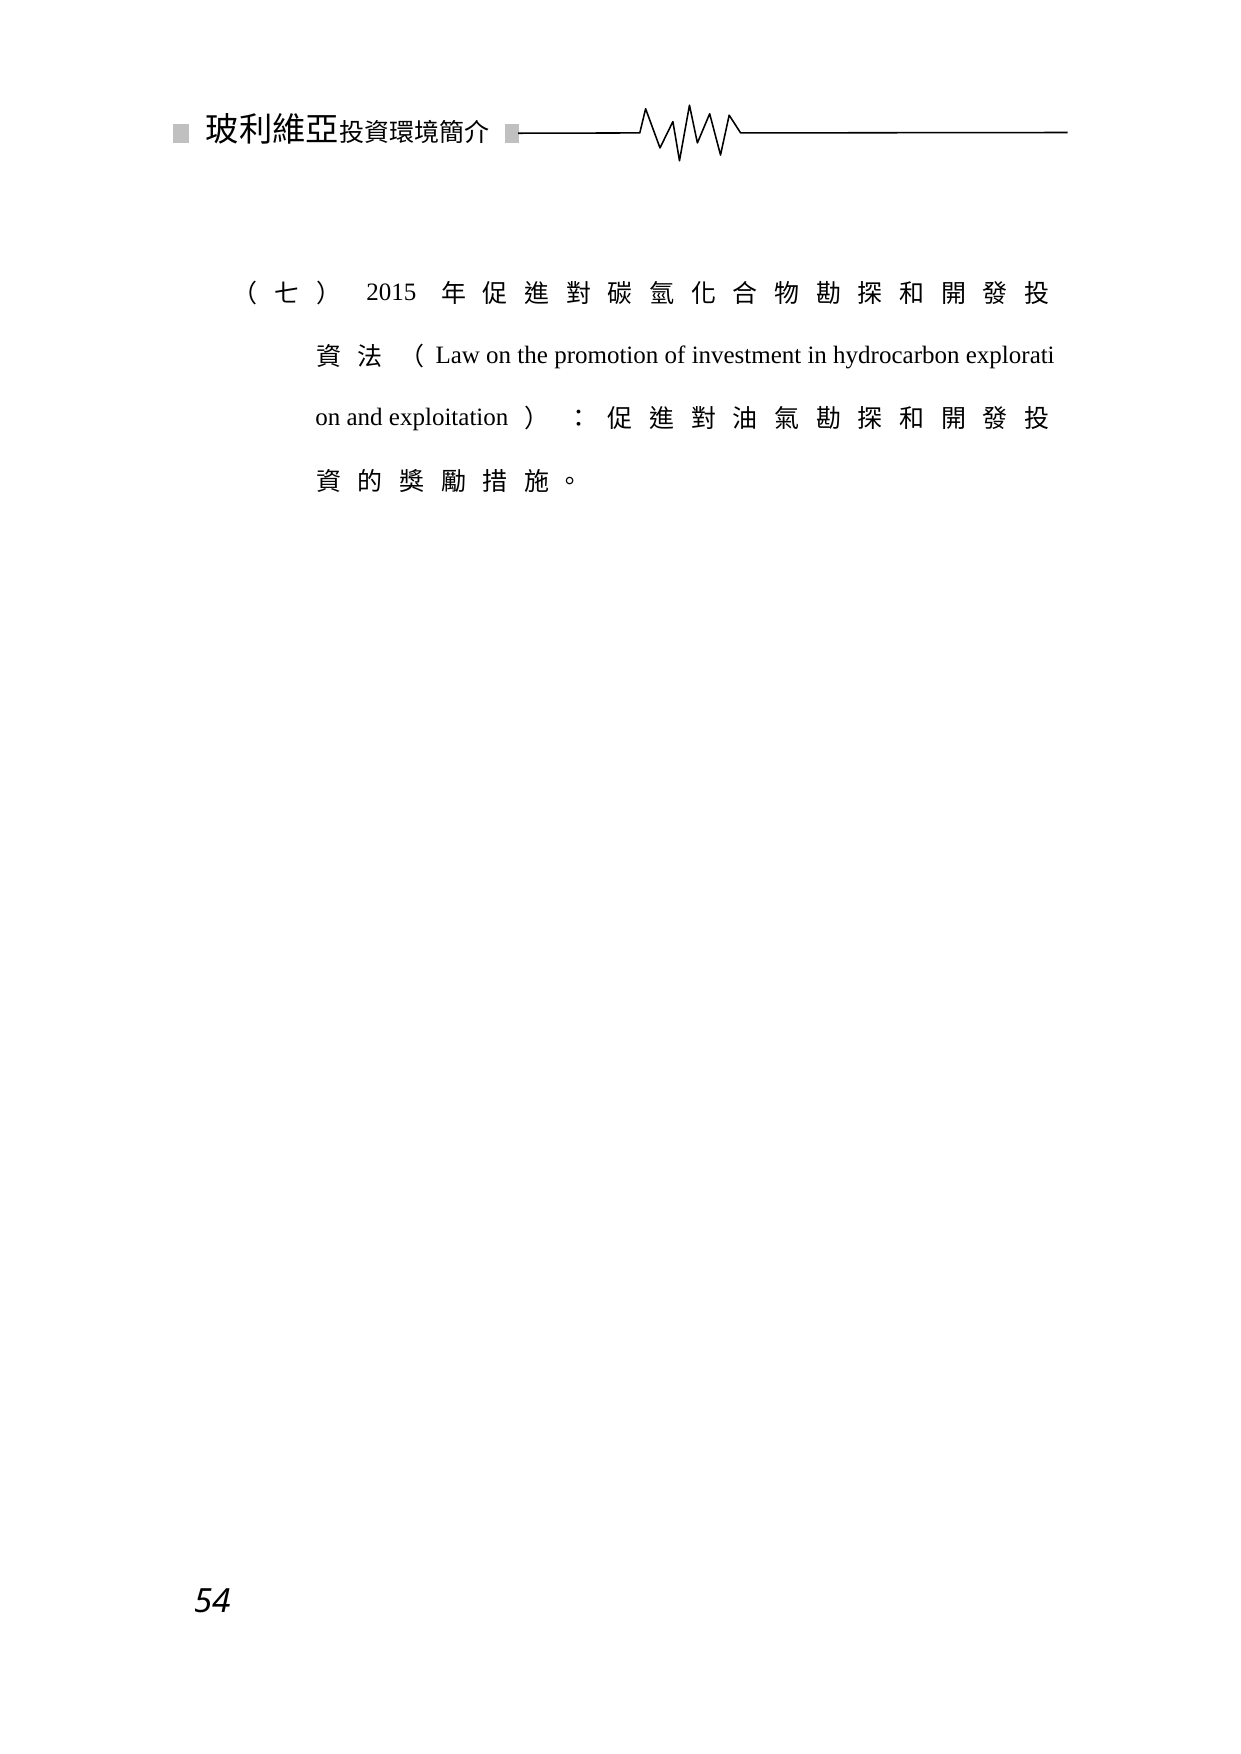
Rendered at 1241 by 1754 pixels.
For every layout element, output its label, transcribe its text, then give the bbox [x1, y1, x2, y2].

text （七）2015年促進對碳氫化合物勘探和開發投資法（Law on the promotion of investment in hydrocarbon exploration and exploitation）：促進對油氣勘探和開發投資的獎勵措施。 [207, 250, 1058, 500]
